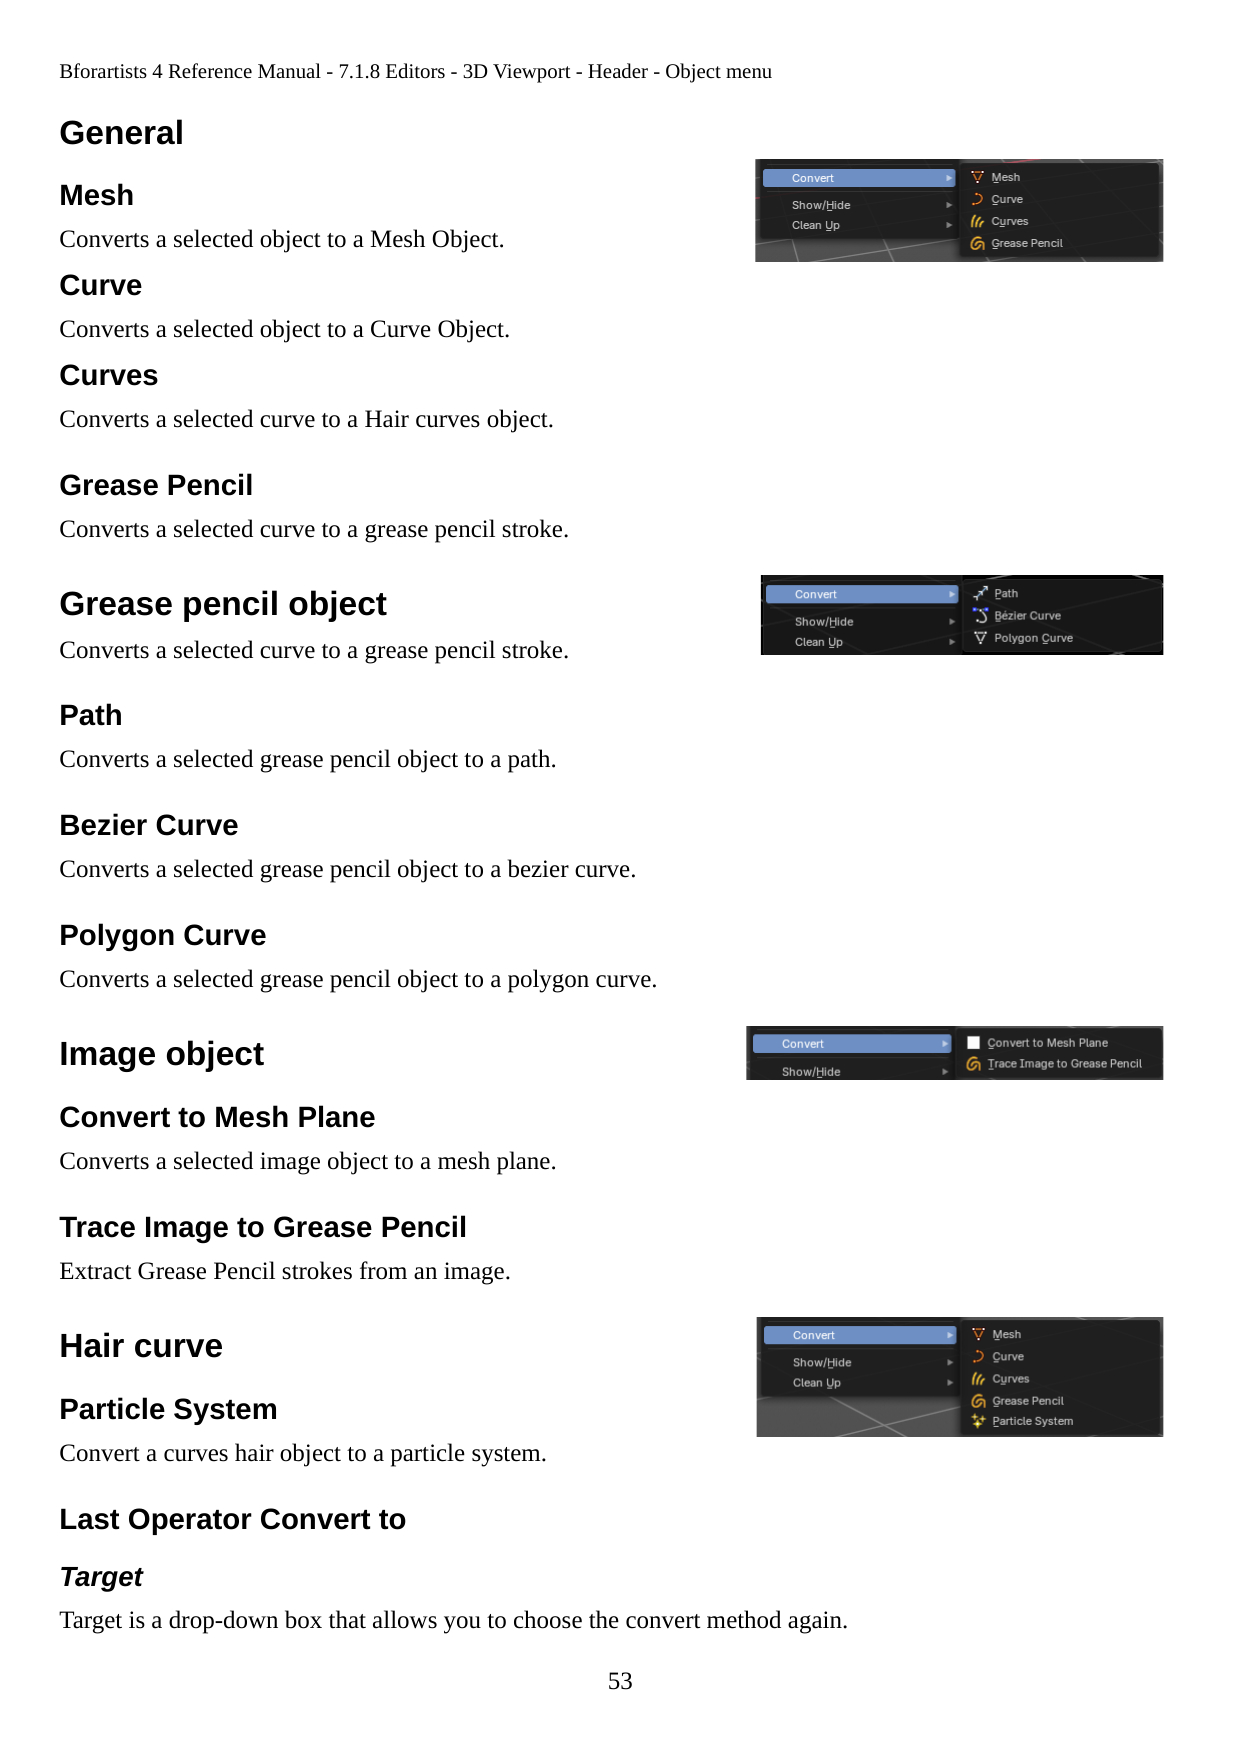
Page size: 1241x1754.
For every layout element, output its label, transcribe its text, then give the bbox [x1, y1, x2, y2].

subtitle Last Operator Convert to [59, 1502, 1181, 1535]
text Converts a selected object to a Curve Object. [59, 314, 1181, 343]
subtitle Grease pencil object [59, 583, 760, 622]
text Converts a selected image object to a mesh plane. [59, 1146, 1181, 1175]
picture [756, 1317, 1164, 1437]
subtitle Grease Pencil [59, 467, 1181, 501]
text Converts a selected grease pencil object to a path. [59, 744, 1181, 773]
subtitle [1164, 1326, 1181, 1365]
subtitle Hair curve [59, 1326, 756, 1365]
text Converts a selected grease pencil object to a bezier curve. [59, 854, 1181, 883]
text Converts a selected object to a Mesh Object. [59, 224, 755, 253]
text Converts a selected curve to a grease pencil stroke. [59, 514, 1181, 542]
picture [760, 575, 1164, 655]
subtitle Image object [59, 1034, 746, 1073]
text Extract Grease Pencil strokes from an image. [59, 1256, 1181, 1285]
text Converts a selected curve to a grease pencil stroke. [59, 635, 1181, 663]
subtitle Target [59, 1560, 1181, 1592]
subtitle Curve [59, 268, 1181, 302]
subtitle [1164, 178, 1181, 212]
text Convert a curves hair object to a particle system. [59, 1438, 1181, 1467]
picture [746, 1026, 1164, 1080]
subtitle Convert to Mesh Plane [59, 1100, 1181, 1134]
text Target is a drop-down box that allows you to choose the convert method again. [59, 1605, 1181, 1633]
subtitle Curves [59, 357, 1181, 391]
picture [755, 159, 1164, 262]
subtitle Bezier Curve [59, 808, 1181, 842]
subtitle [1164, 1392, 1181, 1426]
text Converts a selected curve to a Hair curves object. [59, 404, 1181, 432]
subtitle [1164, 583, 1181, 622]
subtitle Polygon Curve [59, 918, 1181, 952]
subtitle [1164, 1034, 1181, 1073]
subtitle Mesh [59, 178, 755, 212]
subtitle General [59, 113, 1181, 151]
subtitle Particle System [59, 1392, 756, 1426]
text Converts a selected grease pencil object to a polygon curve. [59, 964, 1181, 993]
subtitle Trace Image to Grease Pencil [59, 1210, 1181, 1244]
subtitle Path [59, 698, 1181, 732]
